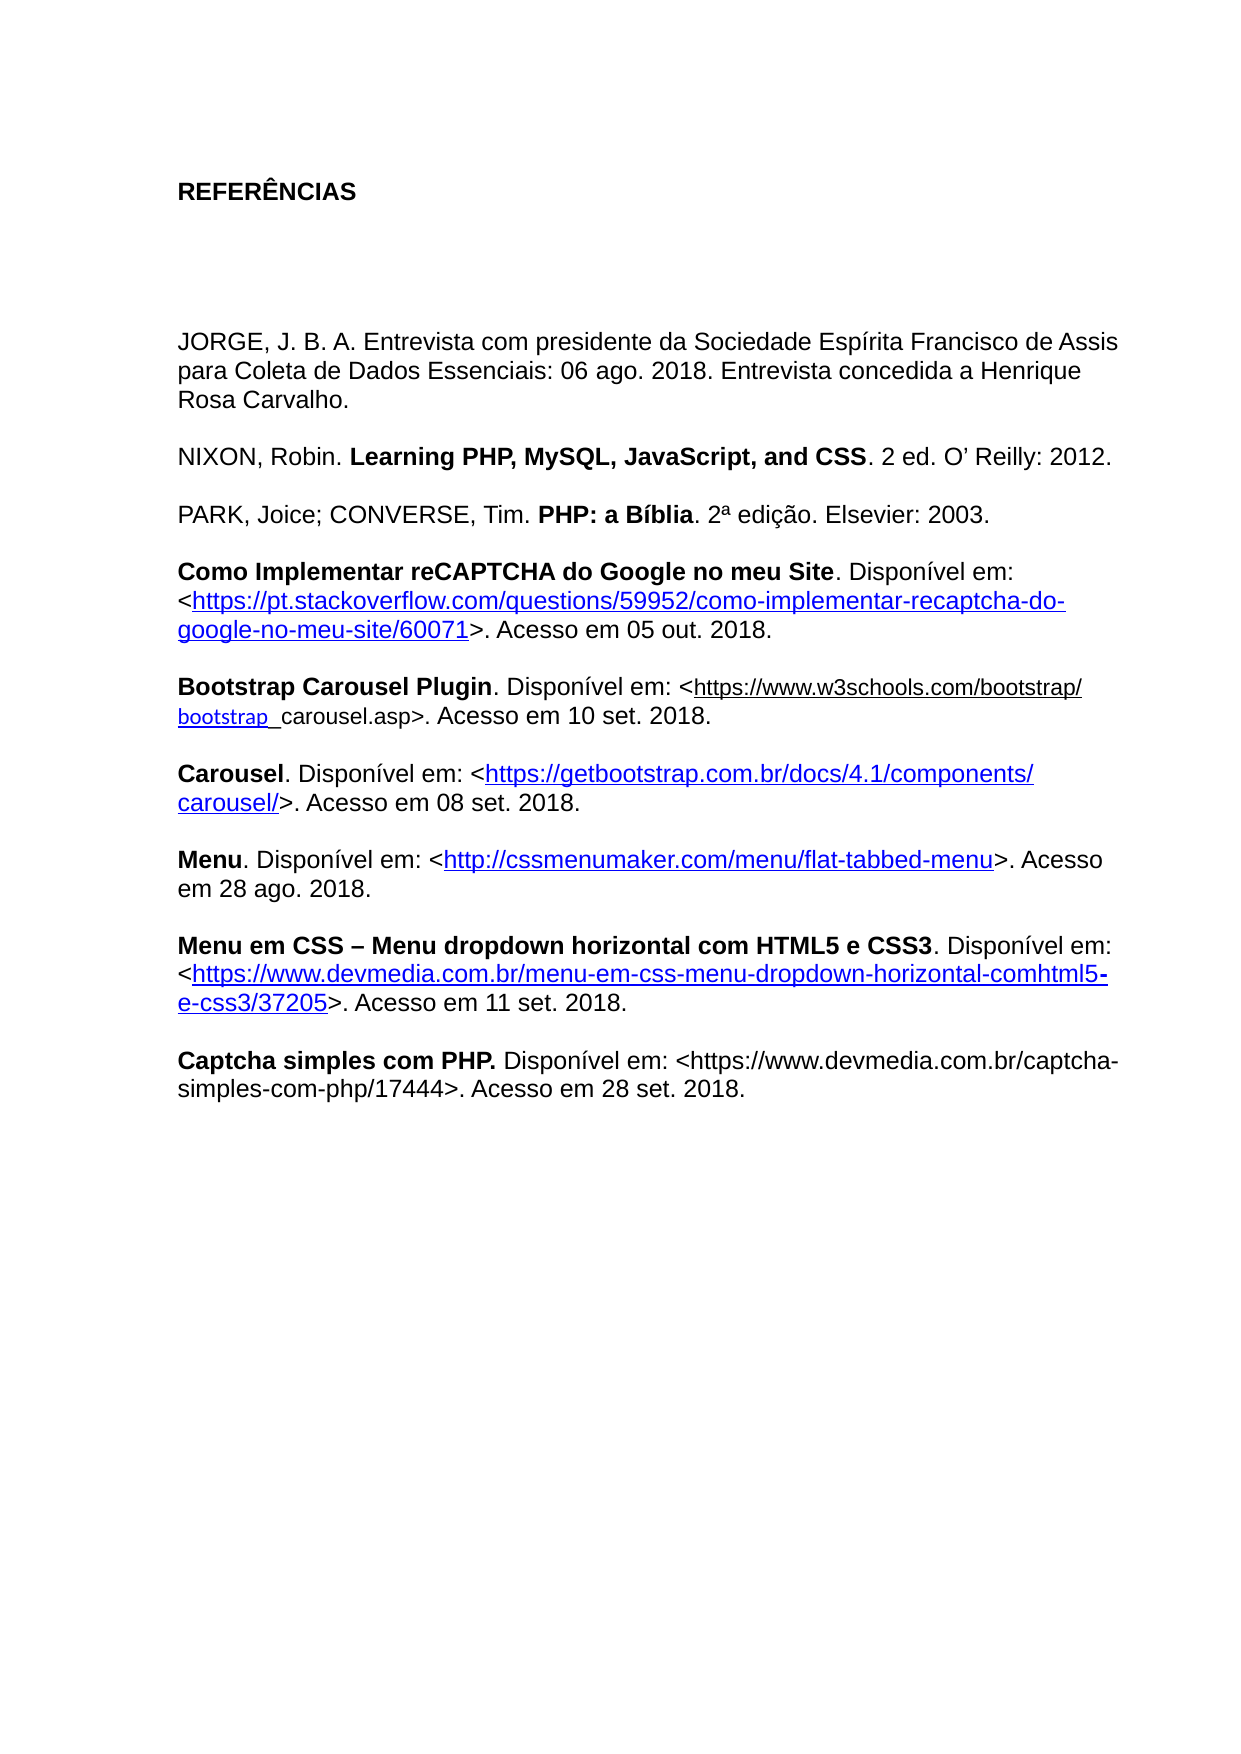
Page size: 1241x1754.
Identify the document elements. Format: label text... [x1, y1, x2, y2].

list PARK, Joice; CONVERSE, Tim. PHP: a Bíblia. 2ª edição. Elsevier: 2003. [177, 500, 1122, 528]
text Captcha simples com PHP. Disponível em: <https://www.devmedia.com.br/captcha-simples-com-php/17444>. Acesso em 28 set. 2018. [177, 1046, 1122, 1103]
text Carousel. Disponível em: <https://getbootstrap.com.br/docs/4.1/components/ [177, 759, 1122, 788]
list JORGE, J. B. A. Entrevista com presidente da Sociedade Espírita Francisco de Assis para Coleta de Dados Essenciais: 06 ago. 2018. Entrevista concedida a Henrique Rosa Carvalho. [177, 327, 1122, 413]
text Menu. Disponível em: <http://cssmenumaker.com/menu/flat-tabbed-menu>. Acesso em 28 ago. 2018. [177, 845, 1122, 903]
list NIXON, Robin. Learning PHP, MySQL, JavaScript, and CSS. 2 ed. O’ Reilly: 2012. [177, 442, 1122, 471]
text REFERÊNCIAS [177, 177, 1122, 206]
text Bootstrap Carousel Plugin. Disponível em: <https://www.w3schools.com/bootstrap/ [177, 672, 1122, 701]
text bootstrap_carousel.asp>. Acesso em 10 set. 2018. [177, 701, 1122, 730]
list Como Implementar reCAPTCHA do Google no meu Site. Disponível em: <https://pt.stackoverflow.com/questions/59952/como-implementar-recaptcha-do-google-no-meu-site/60071>. Acesso em 05 out. 2018. [177, 557, 1122, 643]
text Menu em CSS – Menu dropdown horizontal com HTML5 e CSS3. Disponível em: <https://www.devmedia.com.br/menu-em-css-menu-dropdown-horizontal-comhtml5-e-css3/37205>. Acesso em 11 set. 2018. [177, 931, 1122, 1017]
text carousel/>. Acesso em 08 set. 2018. [177, 788, 1122, 816]
